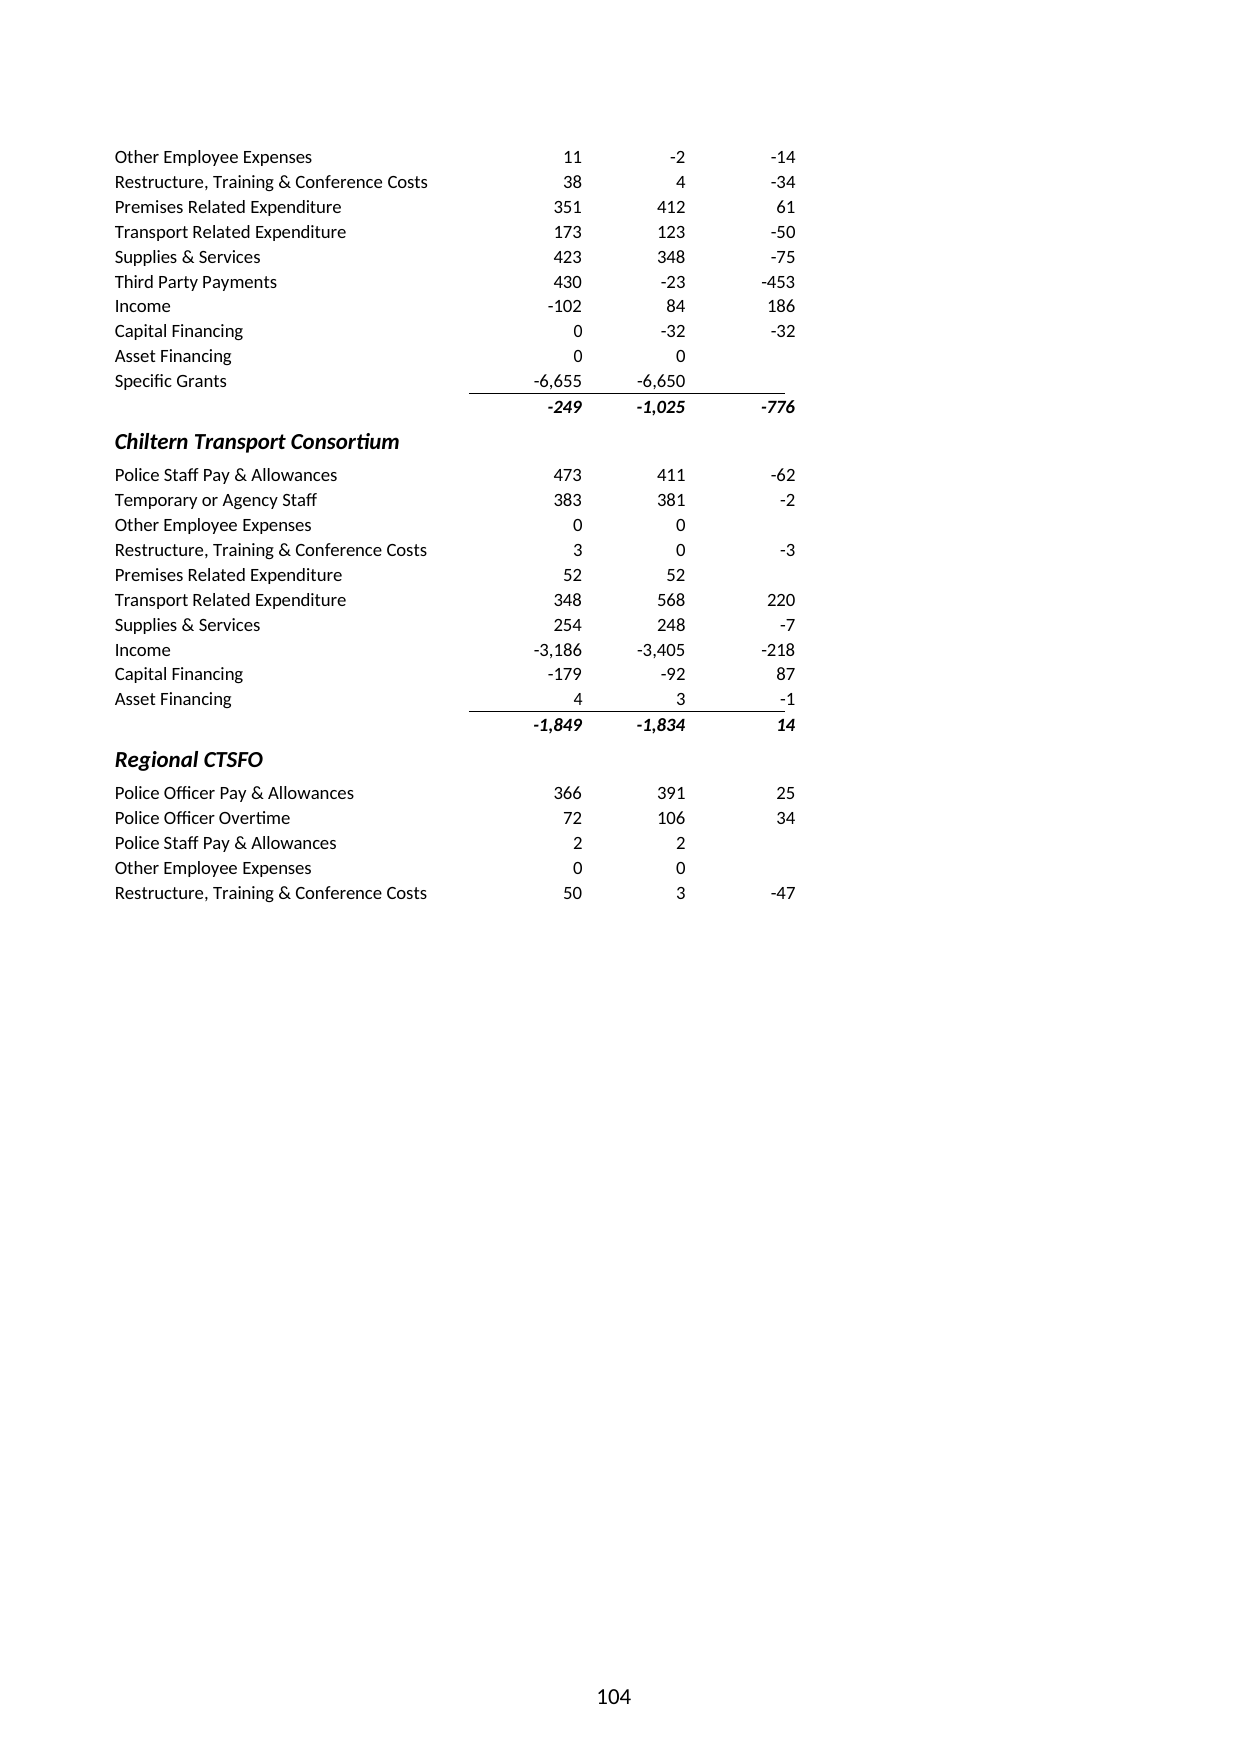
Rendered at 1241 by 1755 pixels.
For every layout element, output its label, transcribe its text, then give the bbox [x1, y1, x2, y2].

table_cell 3 [469, 539, 612, 563]
table_cell -102 [469, 295, 612, 320]
table_cell -32 [711, 320, 785, 345]
table_cell Transport Related Expenditure [108, 589, 469, 613]
table_cell 4 [612, 171, 711, 196]
table_cell Income [108, 295, 469, 320]
table_cell -249 [469, 394, 612, 424]
table_cell 254 [469, 613, 612, 638]
table_cell [108, 711, 469, 743]
table_cell 412 [612, 196, 711, 221]
table_cell Temporary or Agency Staff [108, 489, 469, 514]
table_cell -776 [711, 394, 785, 424]
table_cell 2 [469, 832, 612, 857]
table_cell Police Staff Pay & Allowances [108, 461, 469, 489]
table_cell 391 [612, 779, 711, 807]
table_cell 0 [469, 857, 612, 882]
table_cell -3,405 [612, 638, 711, 663]
table_cell 52 [612, 564, 711, 588]
table_cell -62 [711, 461, 785, 489]
table_cell Transport Related Expenditure [108, 221, 469, 245]
table_cell Asset Financing [108, 345, 469, 370]
table_cell Police Officer Pay & Allowances [108, 779, 469, 807]
table_cell Premises Related Expenditure [108, 564, 469, 588]
table_cell 34 [711, 807, 785, 832]
table_cell -2 [612, 146, 711, 171]
table_cell Third Party Payments [108, 270, 469, 295]
table_cell Capital Financing [108, 663, 469, 688]
table_cell Other Employee Expenses [108, 514, 469, 539]
table_cell -3 [711, 539, 785, 563]
table_cell 430 [469, 270, 612, 295]
table_cell -32 [612, 320, 711, 345]
table_cell 0 [612, 345, 711, 370]
table_cell -47 [711, 882, 785, 914]
table_cell [612, 743, 711, 779]
table_cell -2 [711, 489, 785, 514]
table_cell -34 [711, 171, 785, 196]
table_cell Restructure, Training & Conference Costs [108, 539, 469, 563]
table_cell -14 [711, 146, 785, 171]
table_cell 0 [469, 345, 612, 370]
table_cell 0 [711, 564, 785, 588]
table_cell 248 [612, 613, 711, 638]
table_cell 423 [469, 245, 612, 270]
table_cell Asset Financing [108, 688, 469, 711]
table_cell 3 [612, 688, 711, 711]
table_cell -23 [612, 270, 711, 295]
table_cell 50 [469, 882, 612, 914]
table_cell -218 [711, 638, 785, 663]
table_cell Restructure, Training & Conference Costs [108, 882, 469, 914]
table_cell -453 [711, 270, 785, 295]
table_cell -1,025 [612, 394, 711, 424]
table_cell 348 [469, 589, 612, 613]
table_cell 3 [612, 882, 711, 914]
table_cell Chiltern Transport Consortium [108, 425, 469, 461]
table_cell Capital Financing [108, 320, 469, 345]
table_cell 473 [469, 461, 612, 489]
table_cell -75 [711, 245, 785, 270]
table_cell [469, 425, 612, 461]
table_cell [612, 425, 711, 461]
table_cell -50 [711, 221, 785, 245]
table_cell 173 [469, 221, 612, 245]
table_cell -1,849 [469, 712, 612, 743]
table_cell 0 [612, 857, 711, 882]
table_cell Regional CTSFO [108, 743, 469, 779]
table_cell -179 [469, 663, 612, 688]
table_cell [469, 743, 612, 779]
table_cell 4 [469, 688, 612, 711]
table_cell 14 [711, 712, 785, 743]
table_cell [108, 393, 469, 424]
table_cell 38 [469, 171, 612, 196]
table_cell 568 [612, 589, 711, 613]
table_cell -6,655 [469, 370, 612, 392]
table_cell 72 [469, 807, 612, 832]
table_cell 348 [612, 245, 711, 270]
table_cell Specific Grants [108, 370, 469, 392]
table_cell 0 [711, 514, 785, 539]
table_cell Restructure, Training & Conference Costs [108, 171, 469, 196]
table_cell -92 [612, 663, 711, 688]
table_cell Premises Related Expenditure [108, 196, 469, 221]
table_cell 0 [711, 857, 785, 882]
table_cell 61 [711, 196, 785, 221]
table_cell 84 [612, 295, 711, 320]
table_cell -1 [711, 688, 785, 711]
table_cell Income [108, 638, 469, 663]
table_cell 123 [612, 221, 711, 245]
table_cell 383 [469, 489, 612, 514]
table_cell Police Officer Overtime [108, 807, 469, 832]
table_cell Other Employee Expenses [108, 857, 469, 882]
table_cell 0 [711, 832, 785, 857]
table_cell 0 [612, 514, 711, 539]
table_cell 186 [711, 295, 785, 320]
table_cell 52 [469, 564, 612, 588]
table_cell 0 [469, 320, 612, 345]
table_cell 220 [711, 589, 785, 613]
table_cell [711, 425, 785, 461]
table_cell Supplies & Services [108, 613, 469, 638]
table_cell 4 [711, 370, 785, 392]
table_cell 2 [612, 832, 711, 857]
table_cell Supplies & Services [108, 245, 469, 270]
table_cell -1,834 [612, 712, 711, 743]
table_cell -6,650 [612, 370, 711, 392]
table_cell [711, 743, 785, 779]
table_cell 25 [711, 779, 785, 807]
table_cell 87 [711, 663, 785, 688]
table_cell 11 [469, 146, 612, 171]
table_cell 351 [469, 196, 612, 221]
table_cell 0 [469, 514, 612, 539]
table_cell Police Staff Pay & Allowances [108, 832, 469, 857]
table_cell 0 [711, 345, 785, 370]
table_cell -3,186 [469, 638, 612, 663]
table_cell Other Employee Expenses [108, 146, 469, 171]
table_cell 106 [612, 807, 711, 832]
table_cell -7 [711, 613, 785, 638]
table_cell 366 [469, 779, 612, 807]
table_cell 381 [612, 489, 711, 514]
table_cell 411 [612, 461, 711, 489]
table_cell 0 [612, 539, 711, 563]
